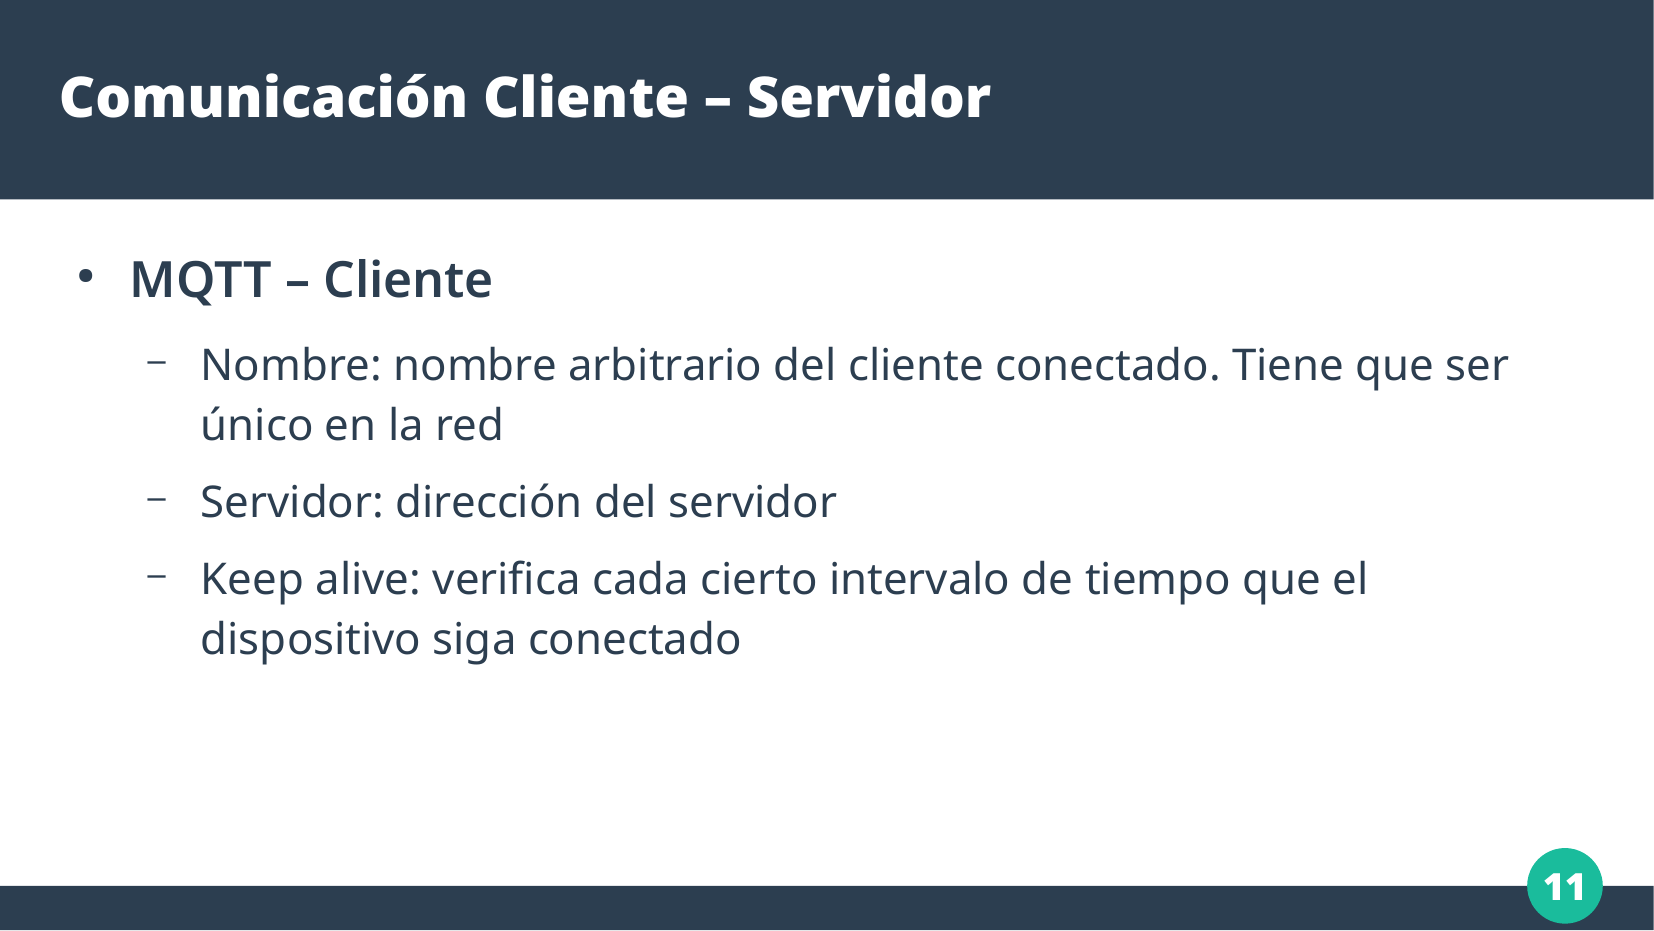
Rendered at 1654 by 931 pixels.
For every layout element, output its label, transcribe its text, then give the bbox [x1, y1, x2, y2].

title Comunicación Cliente – Servidor [59, 37, 1595, 155]
list MQTT – Cliente Nombre: nombre arbitrario del cliente conectado. Tiene que ser único en la red Servidor: dirección del servidor Keep alive: verifica cada cierto intervalo de tiempo que el dispositivo siga conectado [59, 243, 1595, 864]
